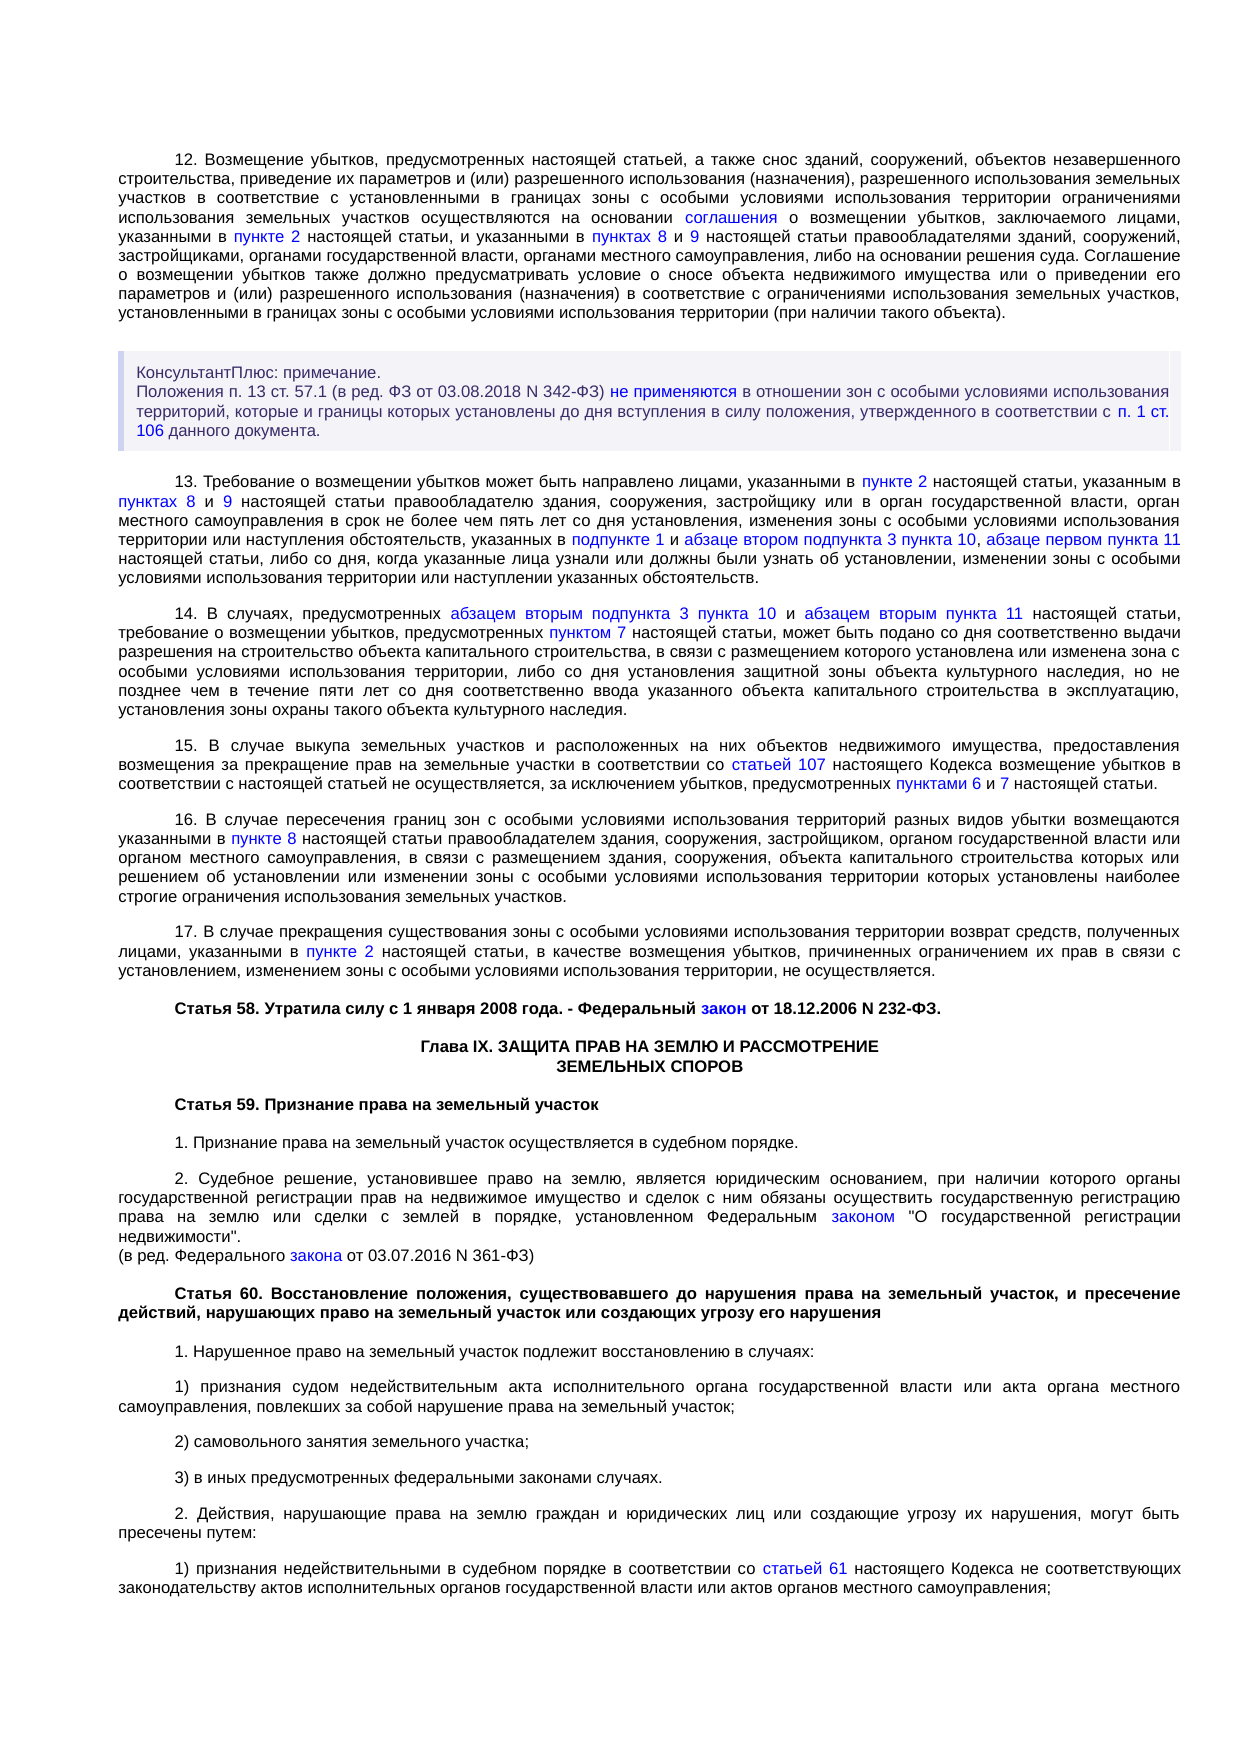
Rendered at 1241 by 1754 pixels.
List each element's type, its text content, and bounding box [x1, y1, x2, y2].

text ЗЕМЕЛЬНЫХ СПОРОВ [118, 1056, 1181, 1076]
table_header [118, 351, 124, 451]
text 12. Возмещение убытков, предусмотренных настоящей статьей, а также снос зданий, сооружений, объектов незавершенного строительства, приведение их параметров и (или) разрешенного использования (назначения), разрешенного использования земельных участков в соответствие с установленными в границах зоны с особыми условиями использования территории ограничениями использования земельных участков осуществляются на основании соглашения о возмещении убытков, заключаемого лицами, указанными в пункте 2 настоящей статьи, и указанными в пунктах 8 и 9 настоящей статьи правообладателями зданий, сооружений, застройщиками, органами государственной власти, органами местного самоуправления, либо на основании решения суда. Соглашение о возмещении убытков также должно предусматривать условие о сносе объекта недвижимого имущества или о приведении его параметров и (или) разрешенного использования (назначения) в соответствие с ограничениями использования земельных участков, установленными в границах зоны с особыми условиями использования территории (при наличии такого объекта). [118, 150, 1181, 322]
text 2) самовольного занятия земельного участка; [118, 1432, 1181, 1451]
text 1. Признание права на земельный участок осуществляется в судебном порядке. [118, 1133, 1181, 1152]
text 2. Действия, нарушающие права на землю граждан и юридических лиц или создающие угрозу их нарушения, могут быть пресечены путем: [118, 1504, 1181, 1542]
text 17. В случае прекращения существования зоны с особыми условиями использования территории возврат средств, полученных лицами, указанными в пункте 2 настоящей статьи, в качестве возмещения убытков, причиненных ограничением их прав в связи с установлением, изменением зоны с особыми условиями использования территории, не осуществляется. [118, 922, 1181, 980]
subtitle Глава IX. ЗАЩИТА ПРАВ НА ЗЕМЛЮ И РАССМОТРЕНИЕ [118, 1037, 1181, 1056]
text 2. Судебное решение, установившее право на землю, является юридическим основанием, при наличии которого органы государственной регистрации прав на недвижимое имущество и сделок с ним обязаны осуществить государственную регистрацию права на землю или сделки с землей в порядке, установленном Федеральным законом "О государственной регистрации недвижимости". [118, 1169, 1181, 1246]
text 1) признания судом недействительным акта исполнительного органа государственной власти или акта органа местного самоуправления, повлекших за собой нарушение права на земельный участок; [118, 1377, 1181, 1416]
text 13. Требование о возмещении убытков может быть направлено лицами, указанными в пункте 2 настоящей статьи, указанным в пунктах 8 и 9 настоящей статьи правообладателю здания, сооружения, застройщику или в орган государственной власти, орган местного самоуправления в срок не более чем пять лет со дня установления, изменения зоны с особыми условиями использования территории или наступления обстоятельств, указанных в подпункте 1 и абзаце втором подпункта 3 пункта 10, абзаце первом пункта 11 настоящей статьи, либо со дня, когда указанные лица узнали или должны были узнать об установлении, изменении зоны с особыми условиями использования территории или наступлении указанных обстоятельств. [118, 472, 1181, 587]
table_header КонсультантПлюс: примечание. Положения п. 13 ст. 57.1 (в ред. ФЗ от 03.08.2018 N 342-ФЗ) не применяются в отношении зон с особыми условиями использования территорий, которые и границы которых установлены до дня вступления в силу положения, утвержденного в соответствии с п. 1 ст. 106 данного документа. [136, 351, 1169, 451]
text 15. В случае выкупа земельных участков и расположенных на них объектов недвижимого имущества, предоставления возмещения за прекращение прав на земельные участки в соответствии со статьей 107 настоящего Кодекса возмещение убытков в соответствии с настоящей статьей не осуществляется, за исключением убытков, предусмотренных пунктами 6 и 7 настоящей статьи. [118, 736, 1181, 793]
text (в ред. Федерального закона от 03.07.2016 N 361-ФЗ) [118, 1246, 1181, 1265]
text 16. В случае пересечения границ зон с особыми условиями использования территорий разных видов убытки возмещаются указанными в пункте 8 настоящей статьи правообладателем здания, сооружения, застройщиком, органом государственной власти или органом местного самоуправления, в связи с размещением здания, сооружения, объекта капитального строительства которых или решением об установлении или изменении зоны с особыми условиями использования территории которых установлены наиболее строгие ограничения использования земельных участков. [118, 810, 1181, 906]
text 14. В случаях, предусмотренных абзацем вторым подпункта 3 пункта 10 и абзацем вторым пункта 11 настоящей статьи, требование о возмещении убытков, предусмотренных пунктом 7 настоящей статьи, может быть подано со дня соответственно выдачи разрешения на строительство объекта капитального строительства, в связи с размещением которого установлена или изменена зона с особыми условиями использования территории, либо со дня установления защитной зоны объекта культурного наследия, но не позднее чем в течение пяти лет со дня соответственно ввода указанного объекта капитального строительства в эксплуатацию, установления зоны охраны такого объекта культурного наследия. [118, 604, 1181, 719]
table_header [1170, 351, 1181, 451]
text 1. Нарушенное право на земельный участок подлежит восстановлению в случаях: [118, 1341, 1181, 1361]
subtitle Статья 60. Восстановление положения, существовавшего до нарушения права на земельный участок, и пресечение действий, нарушающих право на земельный участок или создающих угрозу его нарушения [118, 1284, 1181, 1322]
subtitle Статья 58. Утратила силу с 1 января 2008 года. - Федеральный закон от 18.12.2006 N 232-ФЗ. [118, 999, 1181, 1018]
table_header [124, 351, 136, 451]
text 1) признания недействительными в судебном порядке в соответствии со статьей 61 настоящего Кодекса не соответствующих законодательству актов исполнительных органов государственной власти или актов органов местного самоуправления; [118, 1559, 1181, 1597]
text 3) в иных предусмотренных федеральными законами случаях. [118, 1468, 1181, 1487]
subtitle Статья 59. Признание права на земельный участок [118, 1095, 1181, 1114]
